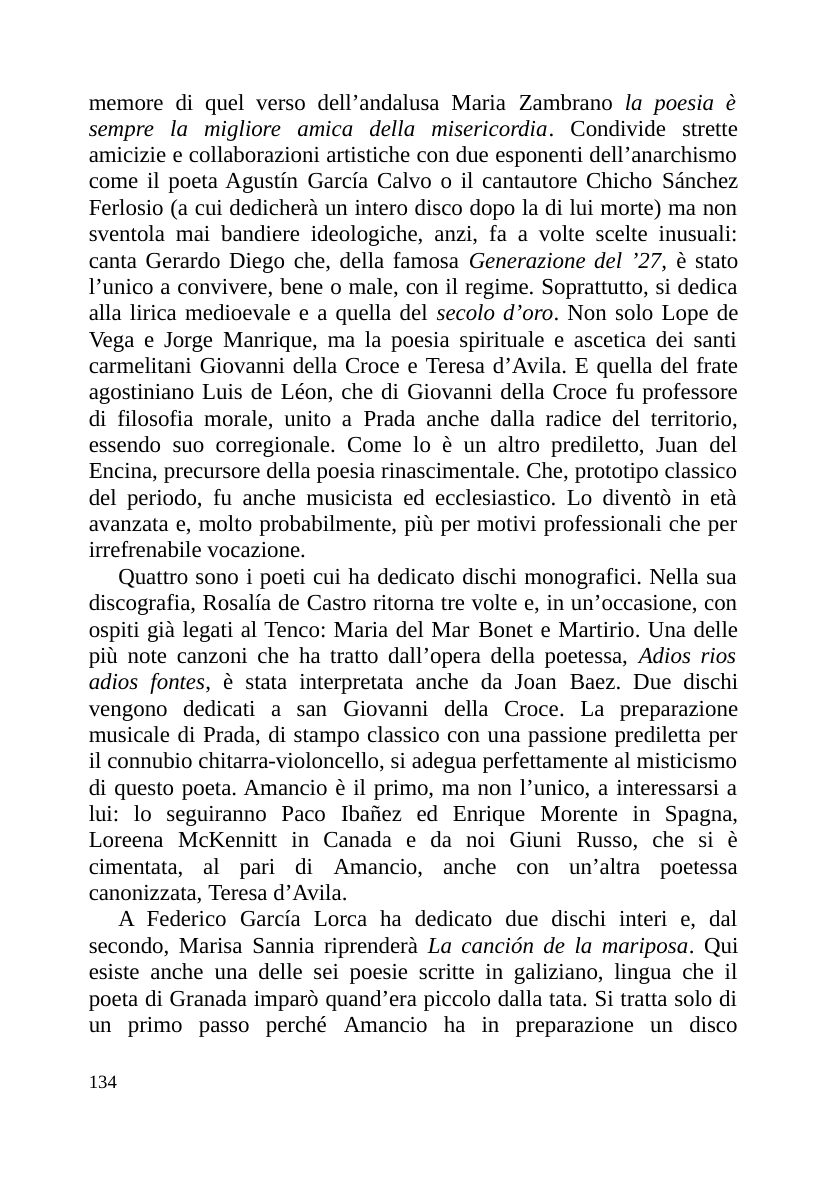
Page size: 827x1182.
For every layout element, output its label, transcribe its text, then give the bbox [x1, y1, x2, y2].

text memore di quel verso dell’andalusa Maria Zambrano la poesia è sempre la migliore amica della misericordia. Condivide strette amicizie e collaborazioni artistiche con due esponenti dell’anarchismo come il poeta Agustín García Calvo o il cantautore Chicho Sánchez Ferlosio (a cui dedicherà un intero disco dopo la di lui morte) ma non sventola mai bandiere ideologiche, anzi, fa a volte scelte inusuali: canta Gerardo Diego che, della famosa Generazione del ’27, è stato l’unico a convivere, bene o male, con il regime. Soprattutto, si dedica alla lirica medioevale e a quella del secolo d’oro. Non solo Lope de Vega e Jorge Manrique, ma la poesia spirituale e ascetica dei santi carmelitani Giovanni della Croce e Teresa d’Avila. E quella del frate agostiniano Luis de Léon, che di Giovanni della Croce fu professore di filosofia morale, unito a Prada anche dalla radice del territorio, essendo suo corregionale. Come lo è un altro prediletto, Juan del Encina, precursore della poesia rinascimentale. Che, prototipo classico del periodo, fu anche musicista ed ecclesiastico. Lo diventò in età avanzata e, molto probabilmente, più per motivi professionali che per irrefrenabile vocazione. [88, 88, 738, 563]
text Quattro sono i poeti cui ha dedicato dischi monografici. Nella sua discografia, Rosalía de Castro ritorna tre volte e, in un’occasione, con ospiti già legati al Tenco: Maria del Mar Bonet e Martirio. Una delle più note canzoni che ha tratto dall’opera della poetessa, Adios rios adios fontes, è stata interpretata anche da Joan Baez. Due dischi vengono dedicati a san Giovanni della Croce. La preparazione musicale di Prada, di stampo classico con una passione prediletta per il connubio chitarra-violoncello, si adegua perfettamente al misticismo di questo poeta. Amancio è il primo, ma non l’unico, a interessarsi a lui: lo seguiranno Paco Ibañez ed Enrique Morente in Spagna, Loreena McKennitt in Canada e da noi Giuni Russo, che si è cimentata, al pari di Amancio, anche con un’altra poetessa canonizzata, Teresa d’Avila. [88, 563, 738, 906]
text A Federico García Lorca ha dedicato due dischi interi e, dal secondo, Marisa Sannia riprenderà La canción de la mariposa. Qui esiste anche una delle sei poesie scritte in galiziano, lingua che il poeta di Granada imparò quand’era piccolo dalla tata. Si tratta solo di un primo passo perché Amancio ha in preparazione un disco [88, 906, 738, 1037]
